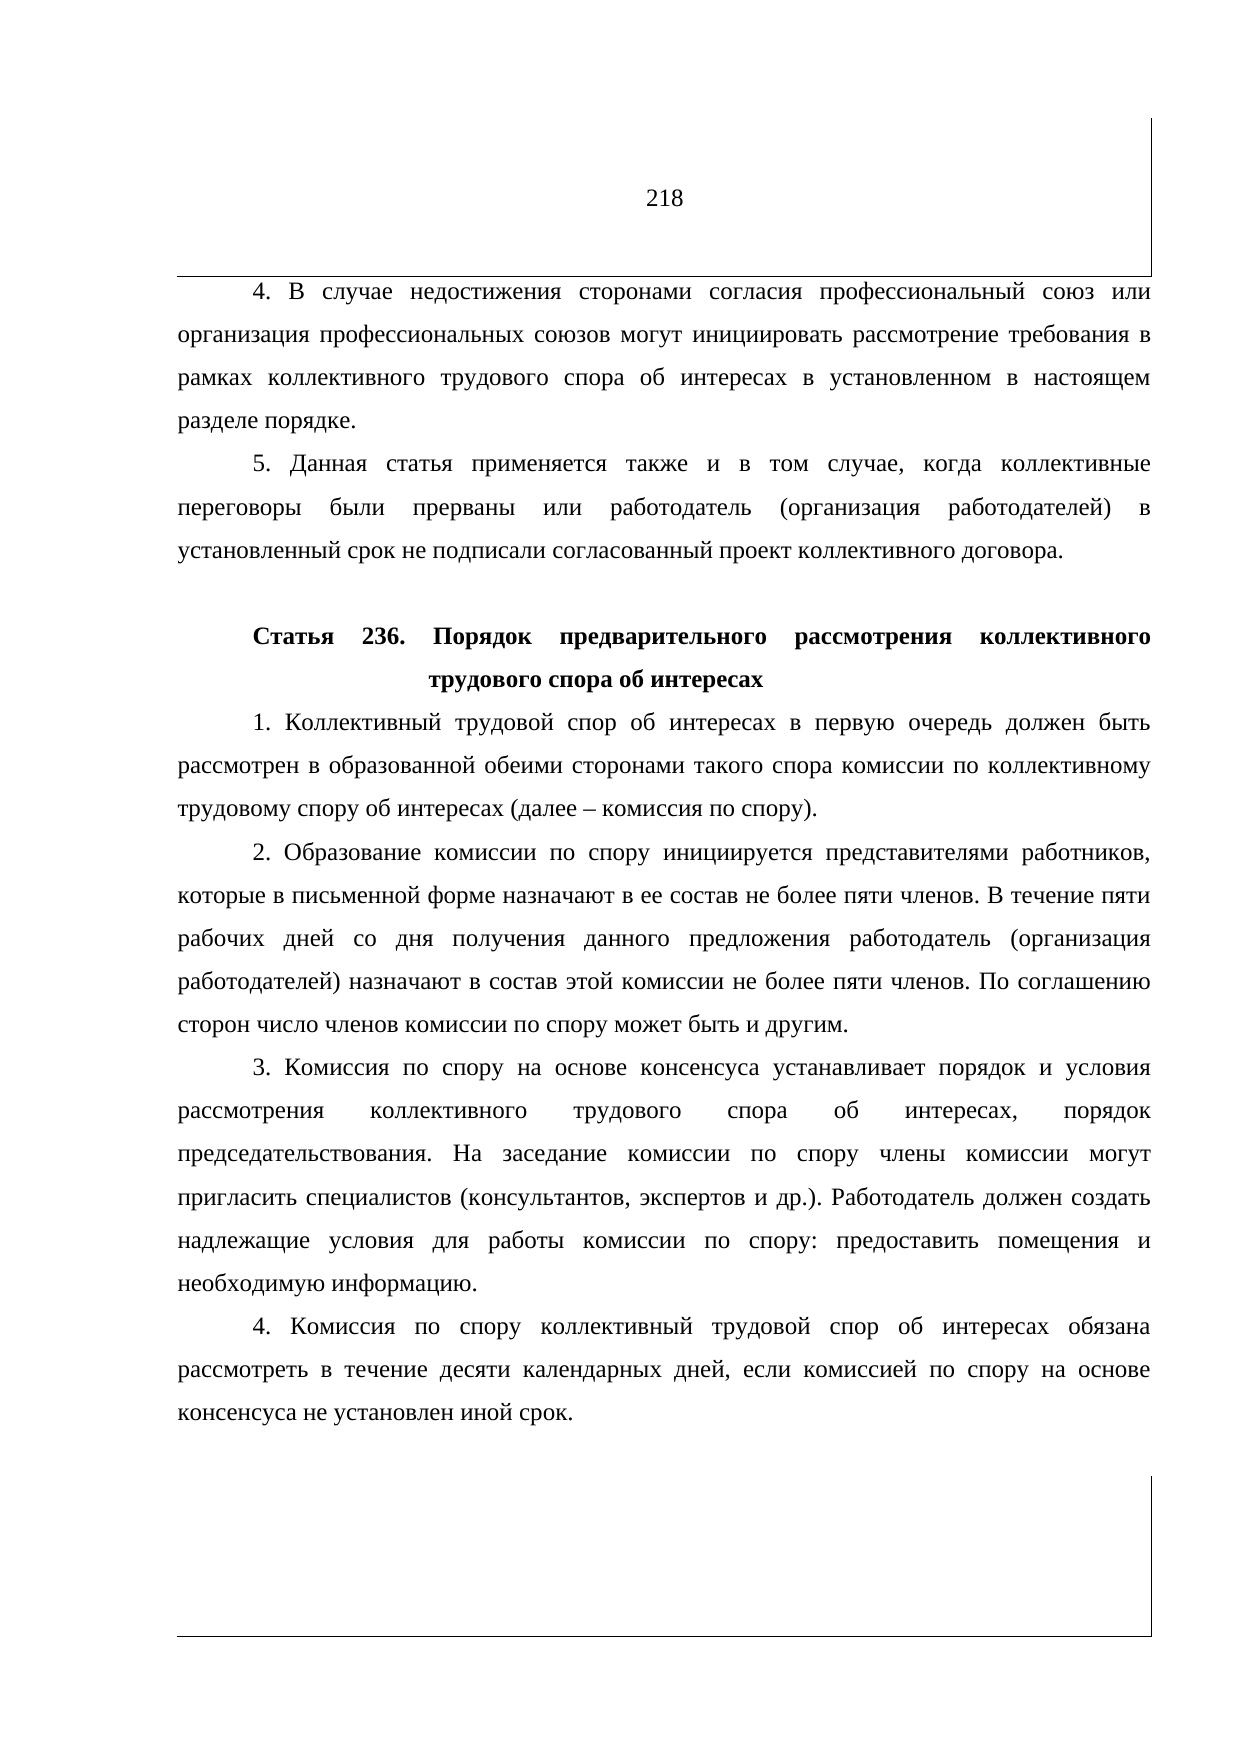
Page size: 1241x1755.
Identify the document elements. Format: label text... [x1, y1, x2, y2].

text 4. В случае недостижения сторонами согласия профессиональный союз или организация профессиональных союзов могут инициировать рассмотрение требования в рамках коллективного трудового спора об интересах в установленном в настоящем разделе порядке. [177, 276, 1152, 434]
text 4. Комиссия по спору коллективный трудовой спор об интересах обязана рассмотреть в течение десяти календарных дней, если комиссией по спору на основе консенсуса не установлен иной срок. [177, 1311, 1152, 1426]
text Статья 236. Порядок предварительного рассмотрения коллективного трудового спора об интересах [252, 621, 1152, 693]
text 2. Образование комиссии по спору инициируется представителями работников, которые в письменной форме назначают в ее состав не более пяти членов. В течение пяти рабочих дней со дня получения данного предложения работодатель (организация работодателей) назначают в состав этой комиссии не более пяти членов. По соглашению сторон число членов комиссии по спору может быть и другим. [177, 837, 1152, 1038]
text 3. Комиссия по спору на основе консенсуса устанавливает порядок и условия рассмотрения коллективного трудового спора об интересах, порядок председательствования. На заседание комиссии по спору члены комиссии могут пригласить специалистов (консультантов, экспертов и др.). Работодатель должен создать надлежащие условия для работы комиссии по спору: предоставить помещения и необходимую информацию. [177, 1052, 1152, 1297]
text 1. Коллективный трудовой спор об интересах в первую очередь должен быть рассмотрен в образованной обеими сторонами такого спора комиссии по коллективному трудовому спору об интересах (далее – комиссия по спору). [177, 707, 1152, 822]
text 5. Данная статья применяется также и в том случае, когда коллективные переговоры были прерваны или работодатель (организация работодателей) в установленный срок не подписали согласованный проект коллективного договора. [177, 448, 1152, 563]
